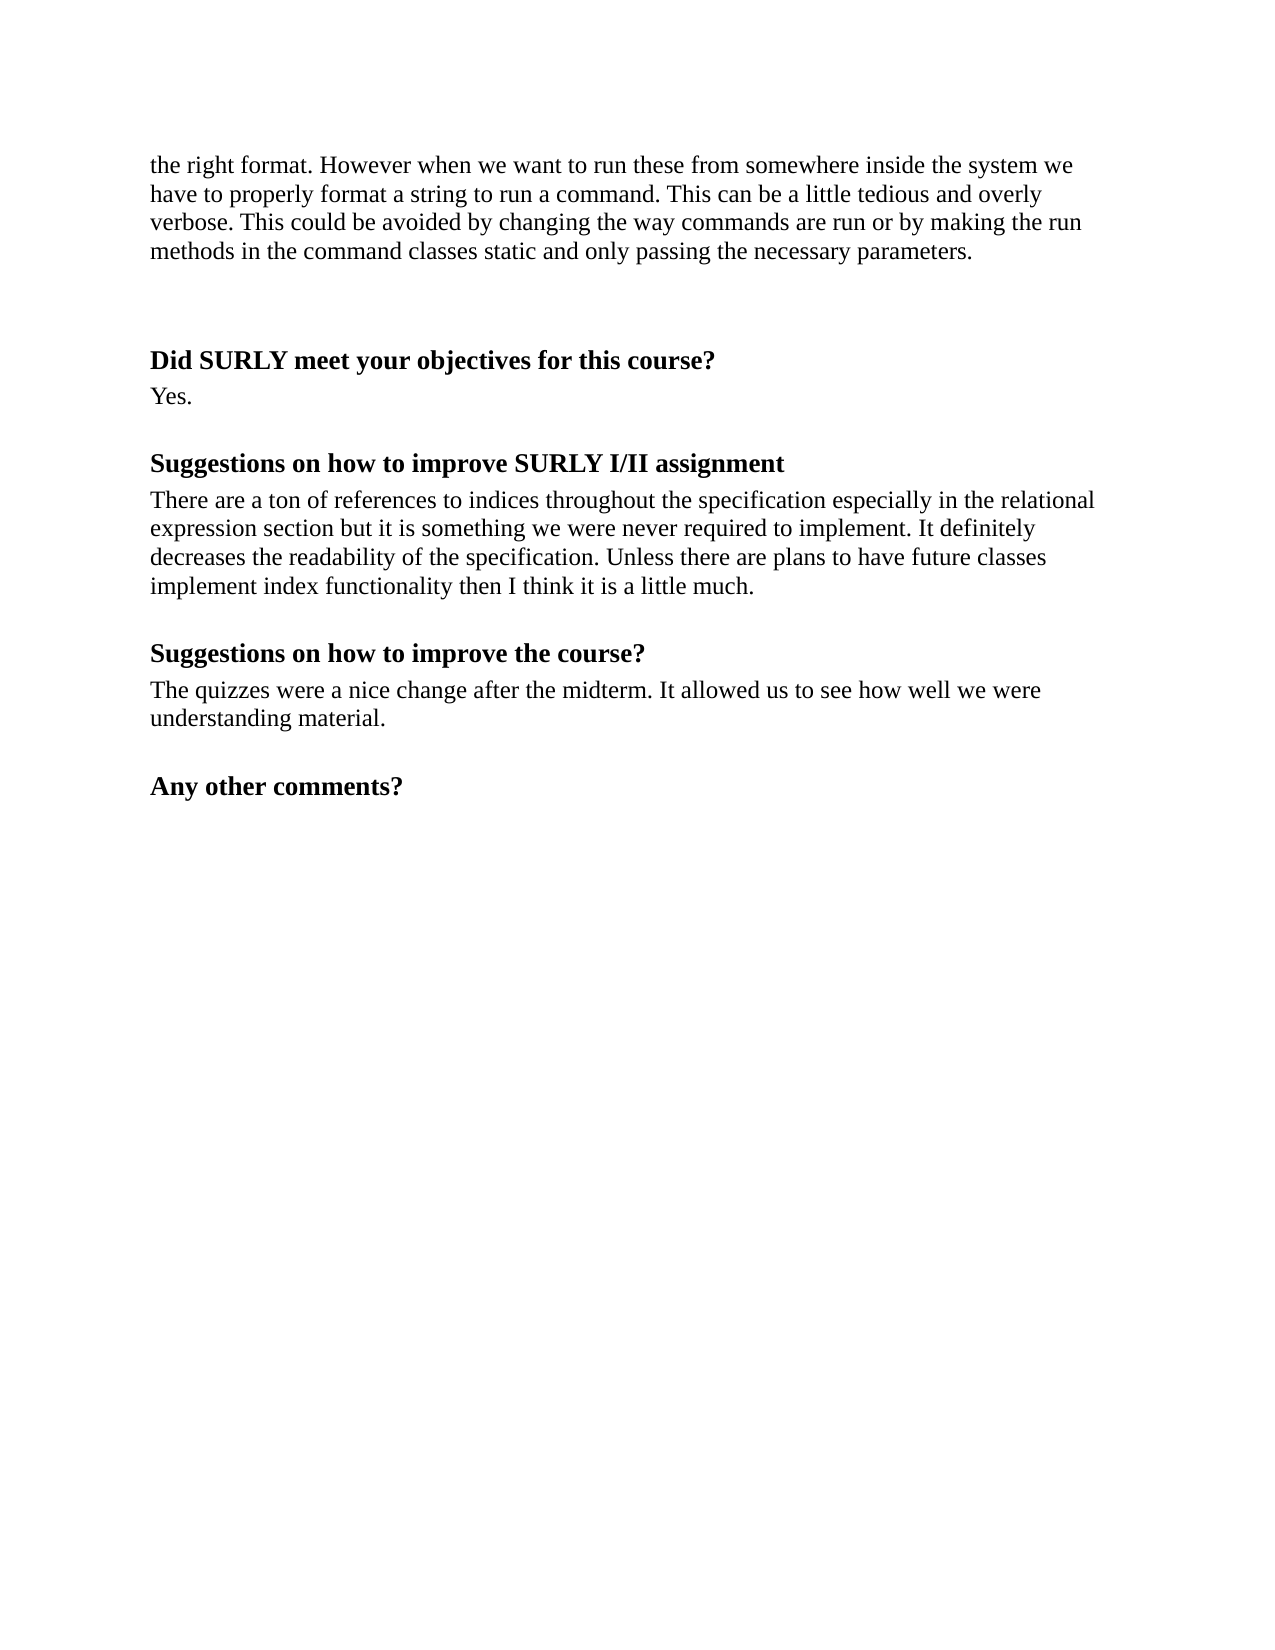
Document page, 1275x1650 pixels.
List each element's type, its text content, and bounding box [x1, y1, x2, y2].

subtitle Suggestions on how to improve the course? [150, 637, 1125, 668]
subtitle Any other comments? [150, 770, 1125, 801]
text the right format. However when we want to run these from somewhere inside the system we have to properly format a string to run a command. This can be a little tedious and overly verbose. This could be avoided by changing the way commands are run or by making the run methods in the command classes static and only passing the necessary parameters. [150, 150, 1125, 265]
subtitle Suggestions on how to improve SURLY I/II assignment [150, 447, 1125, 478]
text The quizzes were a nice change after the midterm. It allowed us to see how well we were understanding material. [150, 675, 1125, 732]
text There are a ton of references to indices throughout the specification especially in the relational expression section but it is something we were never required to implement. It definitely decreases the readability of the specification. Unless there are plans to have future classes implement index functionality then I think it is a little much. [150, 485, 1125, 600]
subtitle Did SURLY meet your objectives for this course? [150, 344, 1125, 375]
text Yes. [150, 381, 1125, 410]
